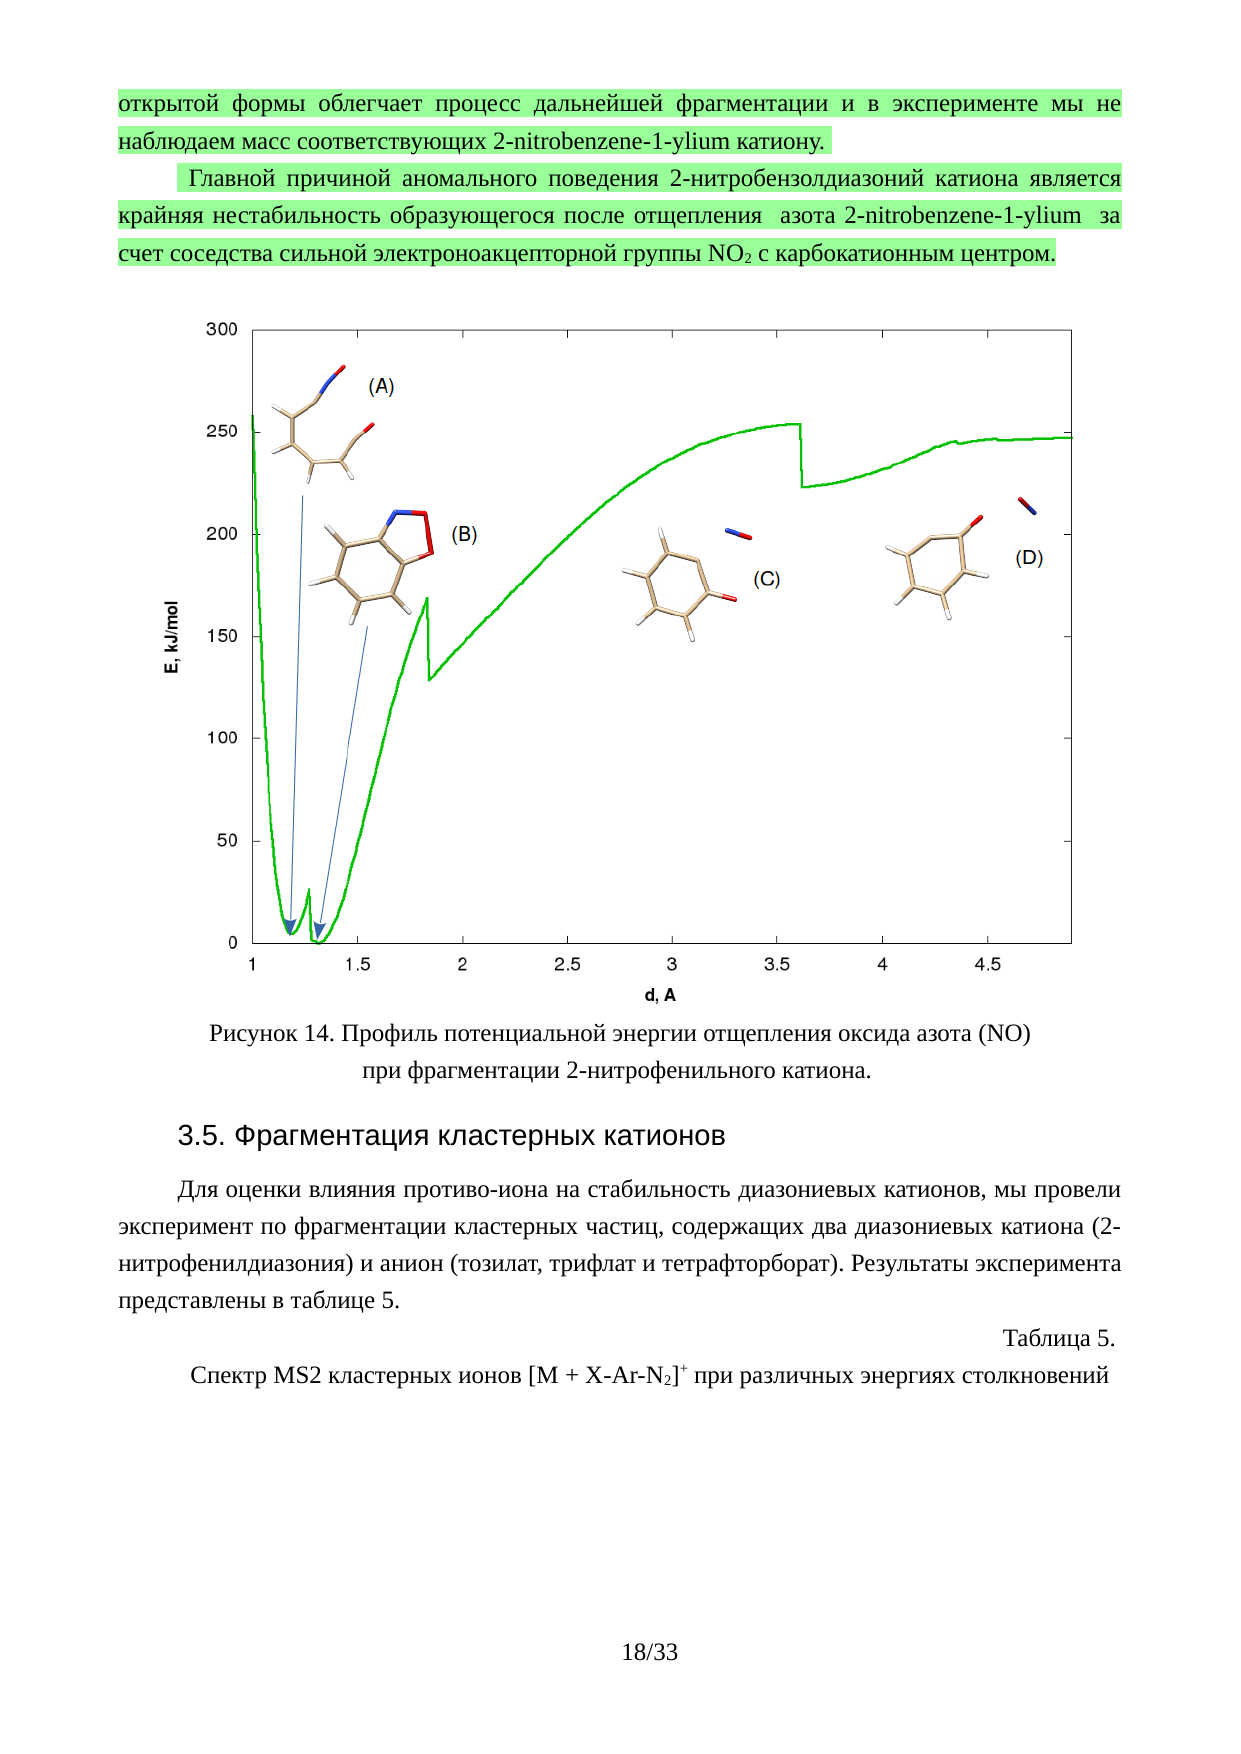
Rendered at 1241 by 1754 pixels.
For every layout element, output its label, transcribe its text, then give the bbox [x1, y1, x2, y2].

text Таблица 5. [118, 1323, 1122, 1352]
text Главной причиной аномального поведения 2-нитробензолдиазоний катиона является крайняя нестабильность образующегося после отщепления азота 2-nitrobenzene-1-ylium за счет соседства сильной электроноакцепторной группы NO2 с карбокатионным центром. [118, 163, 1122, 266]
text Рисунок 14. Профиль потенциальной энергии отщепления оксида азота (NO) [118, 1018, 1122, 1047]
subtitle 3.5. Фрагментация кластерных катионов [177, 1118, 1122, 1151]
text открытой формы облегчает процесс дальнейшей фрагментации и в эксперименте мы не наблюдаем масс соответствующих 2-nitrobenzene-1-ylium катиону. [118, 88, 1122, 154]
text при фрагментации 2-нитрофенильного катиона. [118, 1055, 1122, 1084]
text Спектр MS2 кластерных ионов [M + X-Ar-N2]+ при различных энергиях столкновений [118, 1360, 1122, 1389]
picture [153, 312, 1087, 1010]
text Для оценки влияния противо-иона на стабильность диазониевых катионов, мы провели эксперимент по фрагментации кластерных частиц, содержащих два диазониевых катиона (2-нитрофенилдиазония) и анион (тозилат, трифлат и тетрафторборат). Результаты эксперимента представлены в таблице 5. [118, 1174, 1122, 1314]
